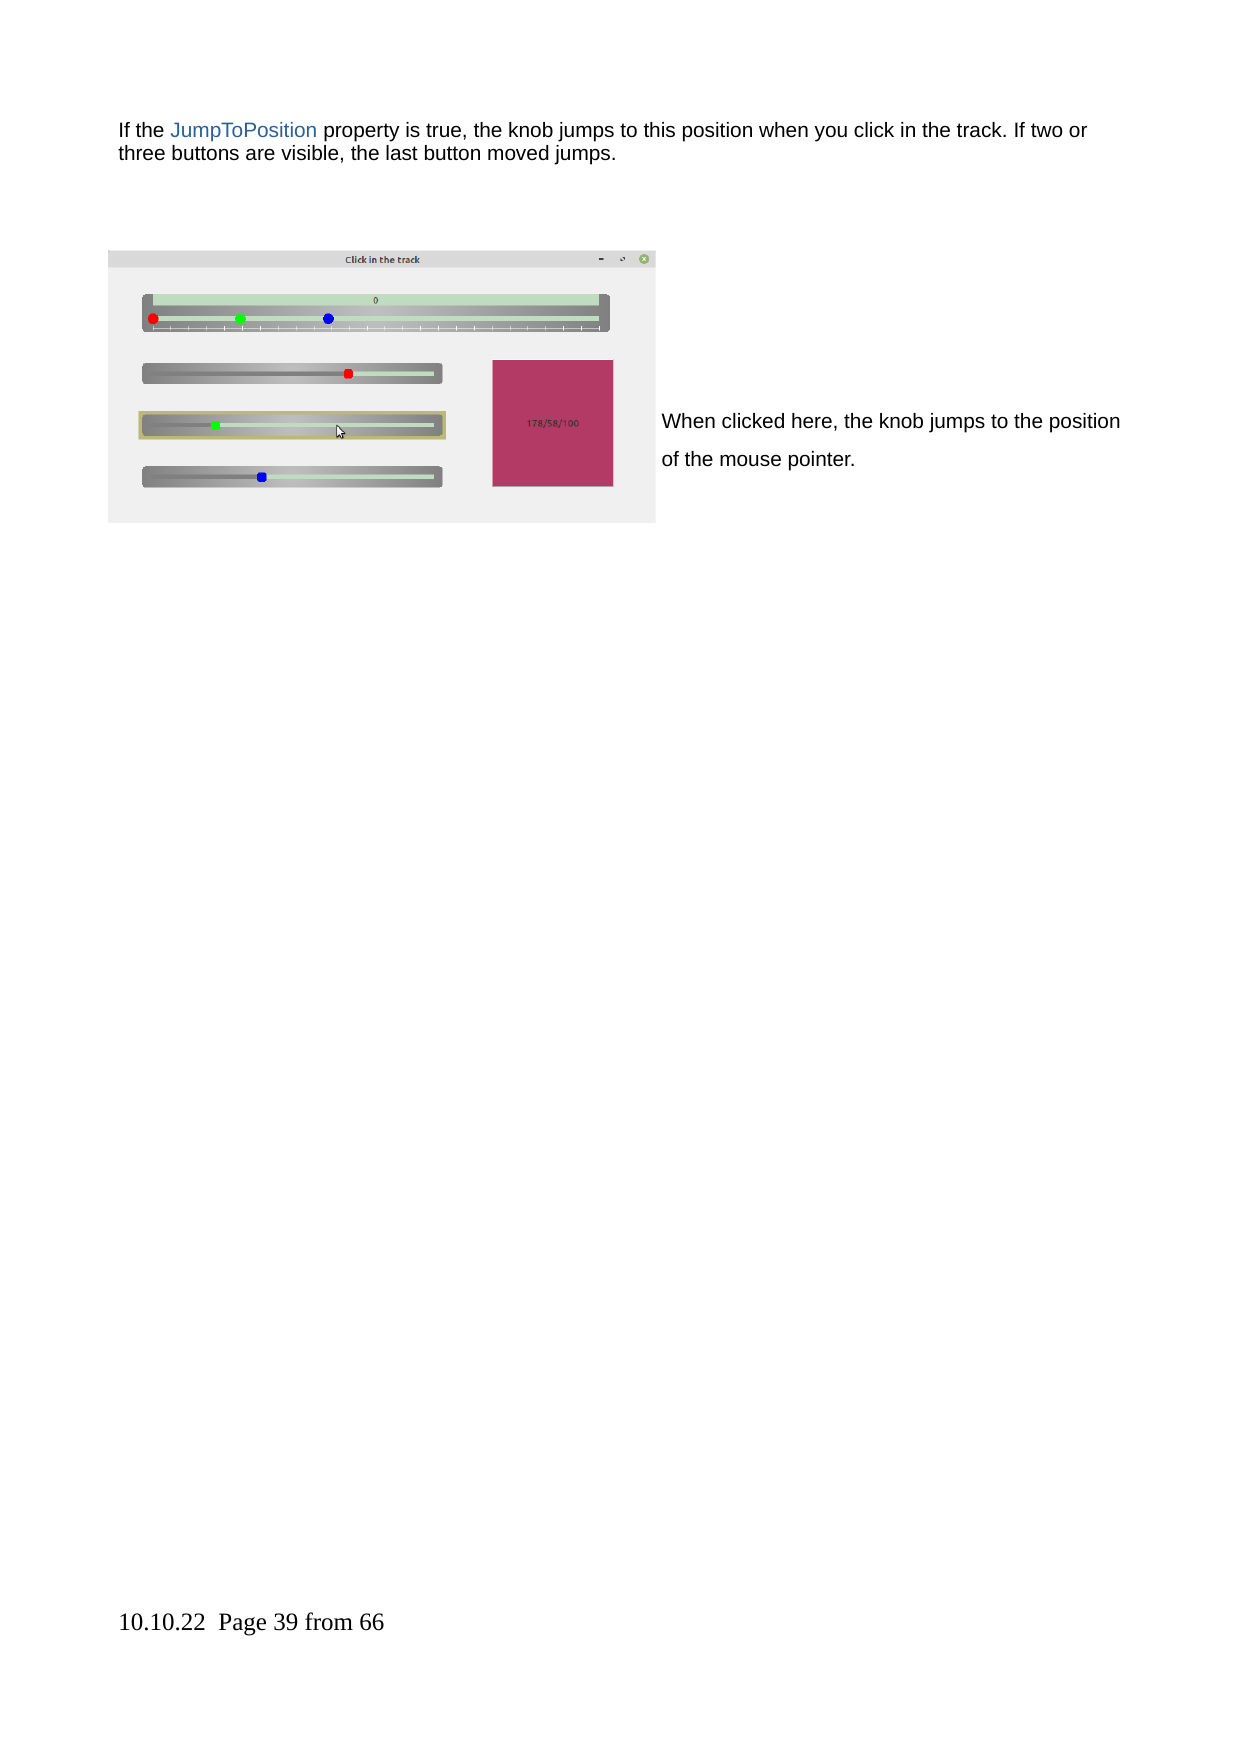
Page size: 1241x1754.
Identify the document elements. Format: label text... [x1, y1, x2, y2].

text If the JumpToPosition property is true, the knob jumps to this position when you click in the track. If two or three buttons are visible, the last button moved jumps. [118, 118, 1122, 165]
picture [108, 250, 656, 523]
text When clicked here, the knob jumps to the position [656, 409, 1122, 433]
text of the mouse pointer. [656, 448, 1122, 471]
